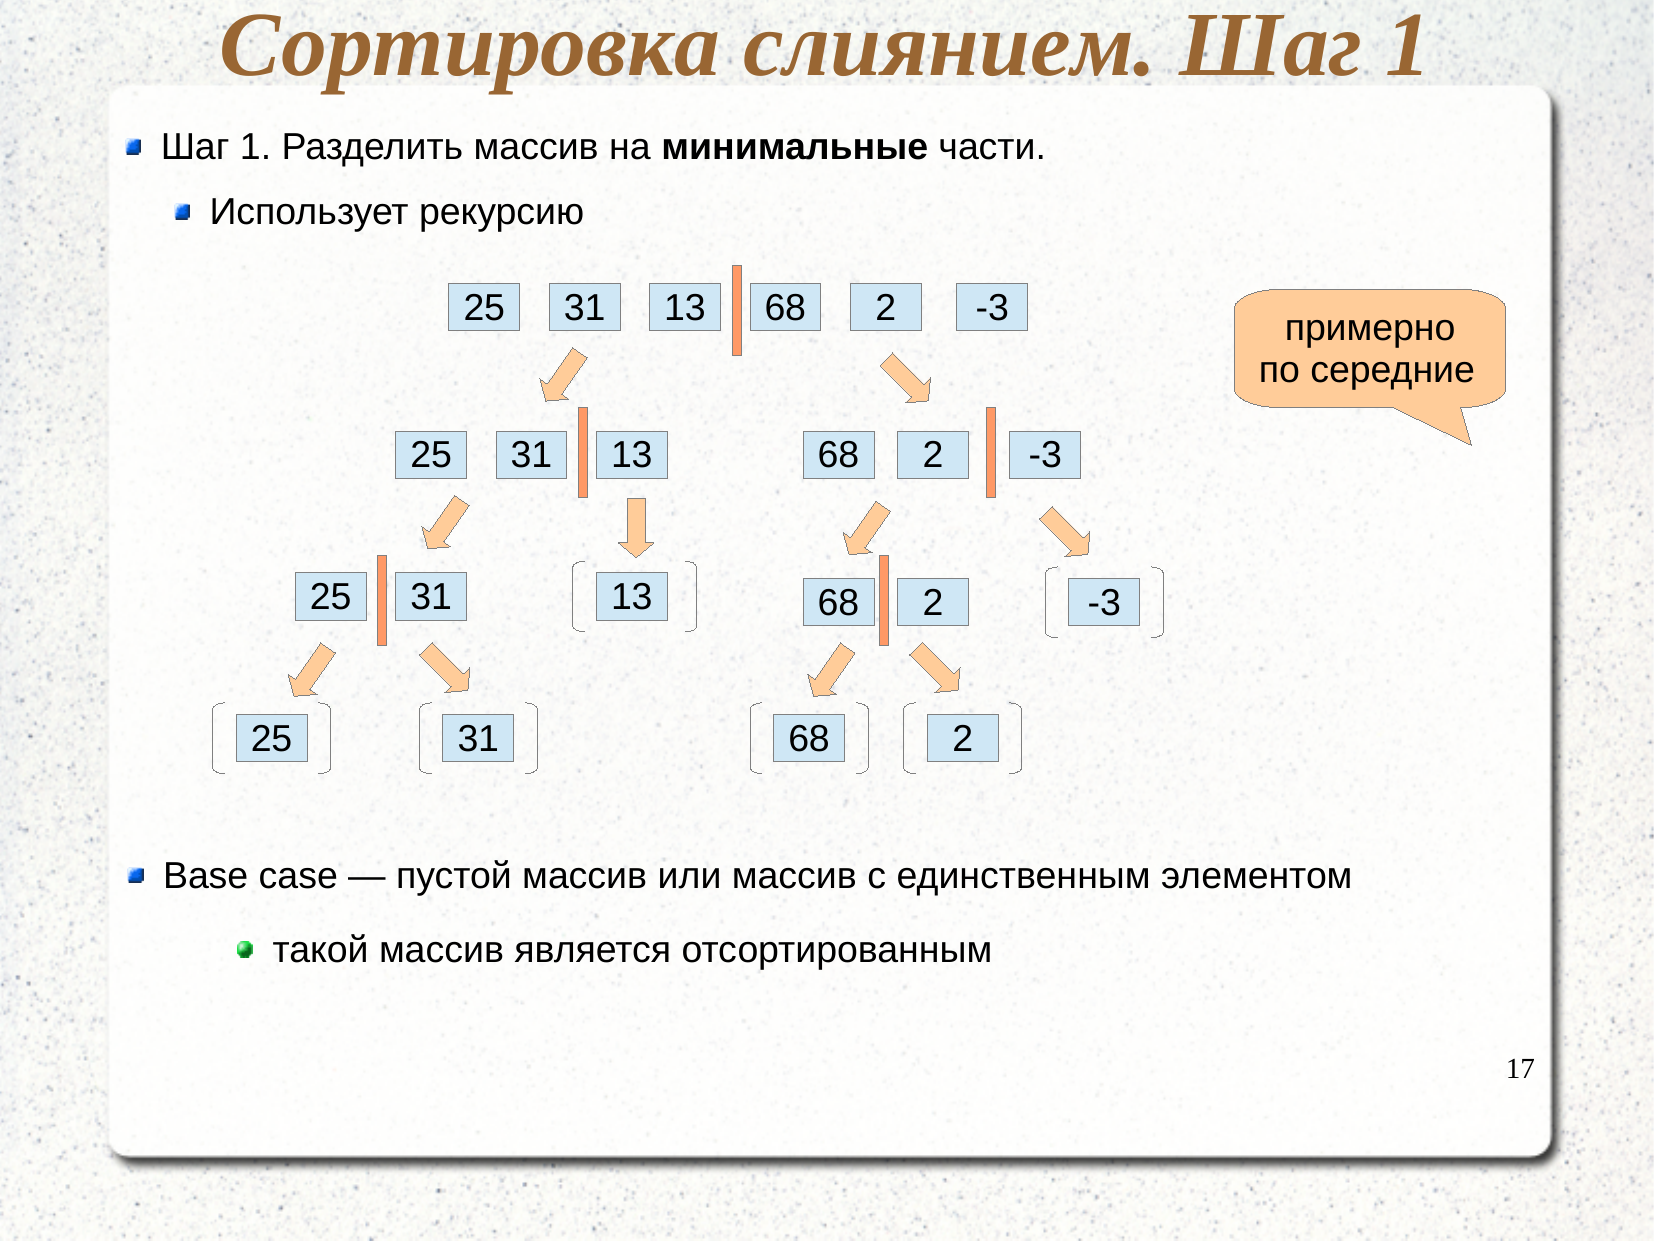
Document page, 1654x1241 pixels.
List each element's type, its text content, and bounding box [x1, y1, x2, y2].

text_box 2 [927, 714, 999, 762]
text_box [807, 642, 855, 697]
text_box 2 [850, 283, 922, 331]
text_box 2 [897, 431, 969, 479]
text_box -3 [1068, 578, 1140, 626]
text_box 13 [649, 283, 721, 331]
text_box Использует рекурсию [159, 183, 599, 240]
text_box 31 [496, 431, 567, 479]
text_box -3 [956, 283, 1028, 331]
text_box [618, 498, 654, 558]
text_box [578, 407, 588, 498]
text_box 13 [596, 572, 668, 621]
text_box [843, 501, 891, 555]
text_box 25 [236, 714, 308, 762]
text_box Шаг 1. Разделить массив на минимальные части. [110, 118, 1061, 175]
text_box 31 [395, 572, 467, 621]
text_box [419, 642, 470, 693]
text_box 13 [596, 431, 668, 479]
text_box 25 [295, 572, 367, 621]
text_box [986, 407, 996, 498]
text_box [377, 555, 387, 646]
text_box Base case — пустой массив или массив с единственным элементом [112, 846, 1368, 904]
text_box 25 [395, 431, 467, 479]
text_box [732, 265, 742, 356]
text_box 68 [803, 431, 875, 479]
text_box [421, 495, 470, 549]
text_box примерно по середние [1234, 289, 1506, 446]
text_box [539, 347, 588, 402]
text_box 31 [442, 714, 514, 762]
text_box [909, 642, 961, 693]
text_box такой массив является отсортированным [222, 921, 1008, 979]
text_box 68 [803, 578, 875, 626]
text_box [879, 555, 889, 646]
picture [0, 0, 1654, 1241]
text_box 68 [750, 283, 821, 331]
title Сортировка слиянием. Шаг 1 [11, 0, 1642, 96]
text_box [1039, 506, 1090, 557]
text_box -3 [1009, 431, 1081, 479]
text_box [288, 642, 336, 697]
text_box 68 [773, 714, 845, 762]
text_box 25 [448, 283, 520, 331]
text_box 2 [897, 578, 969, 626]
text_box 31 [549, 283, 621, 331]
text_box [880, 352, 931, 403]
